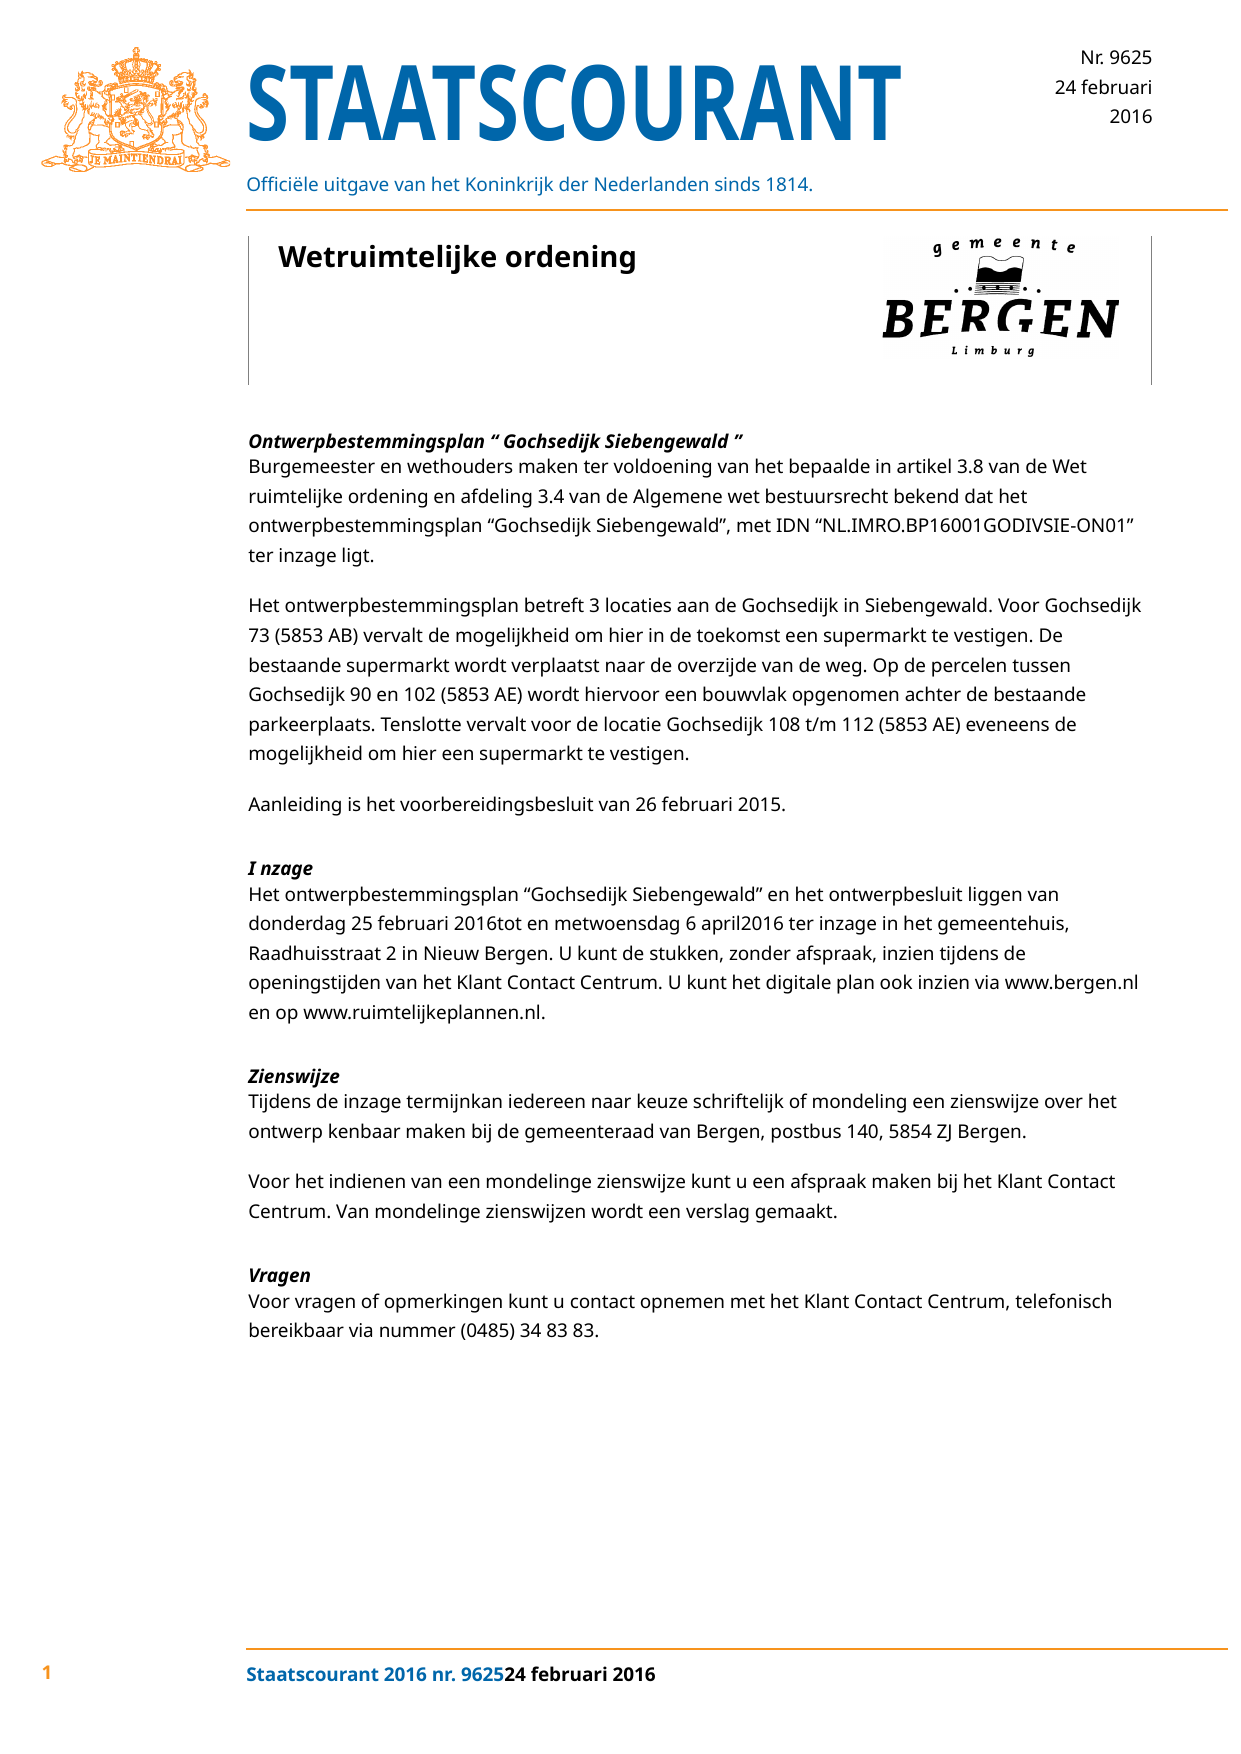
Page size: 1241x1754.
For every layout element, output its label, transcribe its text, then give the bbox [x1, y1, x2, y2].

text Vragen [248, 1262, 1152, 1288]
table_header Wetruimtelijke ordening [249, 236, 850, 385]
text Het ontwerpbestemmingsplan “Gochsedijk Siebengewald” en het ontwerpbesluit liggen van donderdag 25 februari 2016tot en metwoensdag 6 april2016 ter inzage in het gemeentehuis, Raadhuisstraat 2 in Nieuw Bergen. U kunt de stukken, zonder afspraak, inzien tijdens de openingstijden van het Klant Contact Centrum. U kunt het digitale plan ook inzien via www.bergen.nl en op www.ruimtelijkeplannen.nl. [248, 881, 1152, 1025]
text Voor vragen of opmerkingen kunt u contact opnemen met het Klant Contact Centrum, telefonisch bereikbaar via nummer (0485) 34 83 83. [248, 1288, 1152, 1343]
text I nzage [248, 855, 1152, 881]
text Ontwerpbestemmingsplan “ Gochsedijk Siebengewald ” [248, 428, 1152, 453]
text Aanleiding is het voorbereidingsbesluit van 26 februari 2015. [248, 791, 1152, 817]
picture [882, 236, 1119, 359]
table_header [850, 236, 1151, 385]
text Voor het indienen van een mondelinge zienswijze kunt u een afspraak maken bij het Klant Contact Centrum. Van mondelinge zienswijzen wordt een verslag gemaakt. [248, 1169, 1152, 1224]
text Burgemeester en wethouders maken ter voldoening van het bepaalde in artikel 3.8 van de Wet ruimtelijke ordening en afdeling 3.4 van de Algemene wet bestuursrecht bekend dat het ontwerpbestemmingsplan “Gochsedijk Siebengewald”, met IDN “NL.IMRO.BP16001GODIVSIE-ON01” ter inzage ligt. [248, 453, 1152, 568]
picture [41, 47, 231, 172]
text Tijdens de inzage termijnkan iedereen naar keuze schriftelijk of mondeling een zienswijze over het ontwerp kenbaar maken bij de gemeenteraad van Bergen, postbus 140, 5854 ZJ Bergen. [248, 1089, 1152, 1144]
text Zienswijze [248, 1063, 1152, 1089]
text Het ontwerpbestemmingsplan betreft 3 locaties aan de Gochsedijk in Siebengewald. Voor Gochsedijk 73 (5853 AB) vervalt de mogelijkheid om hier in de toekomst een supermarkt te vestigen. De bestaande supermarkt wordt verplaatst naar de overzijde van de weg. Op de percelen tussen Gochsedijk 90 en 102 (5853 AE) wordt hiervoor een bouwvlak opgenomen achter de bestaande parkeerplaats. Tenslotte vervalt voor de locatie Gochsedijk 108 t/m 112 (5853 AE) eveneens de mogelijkheid om hier een supermarkt te vestigen. [248, 593, 1152, 766]
